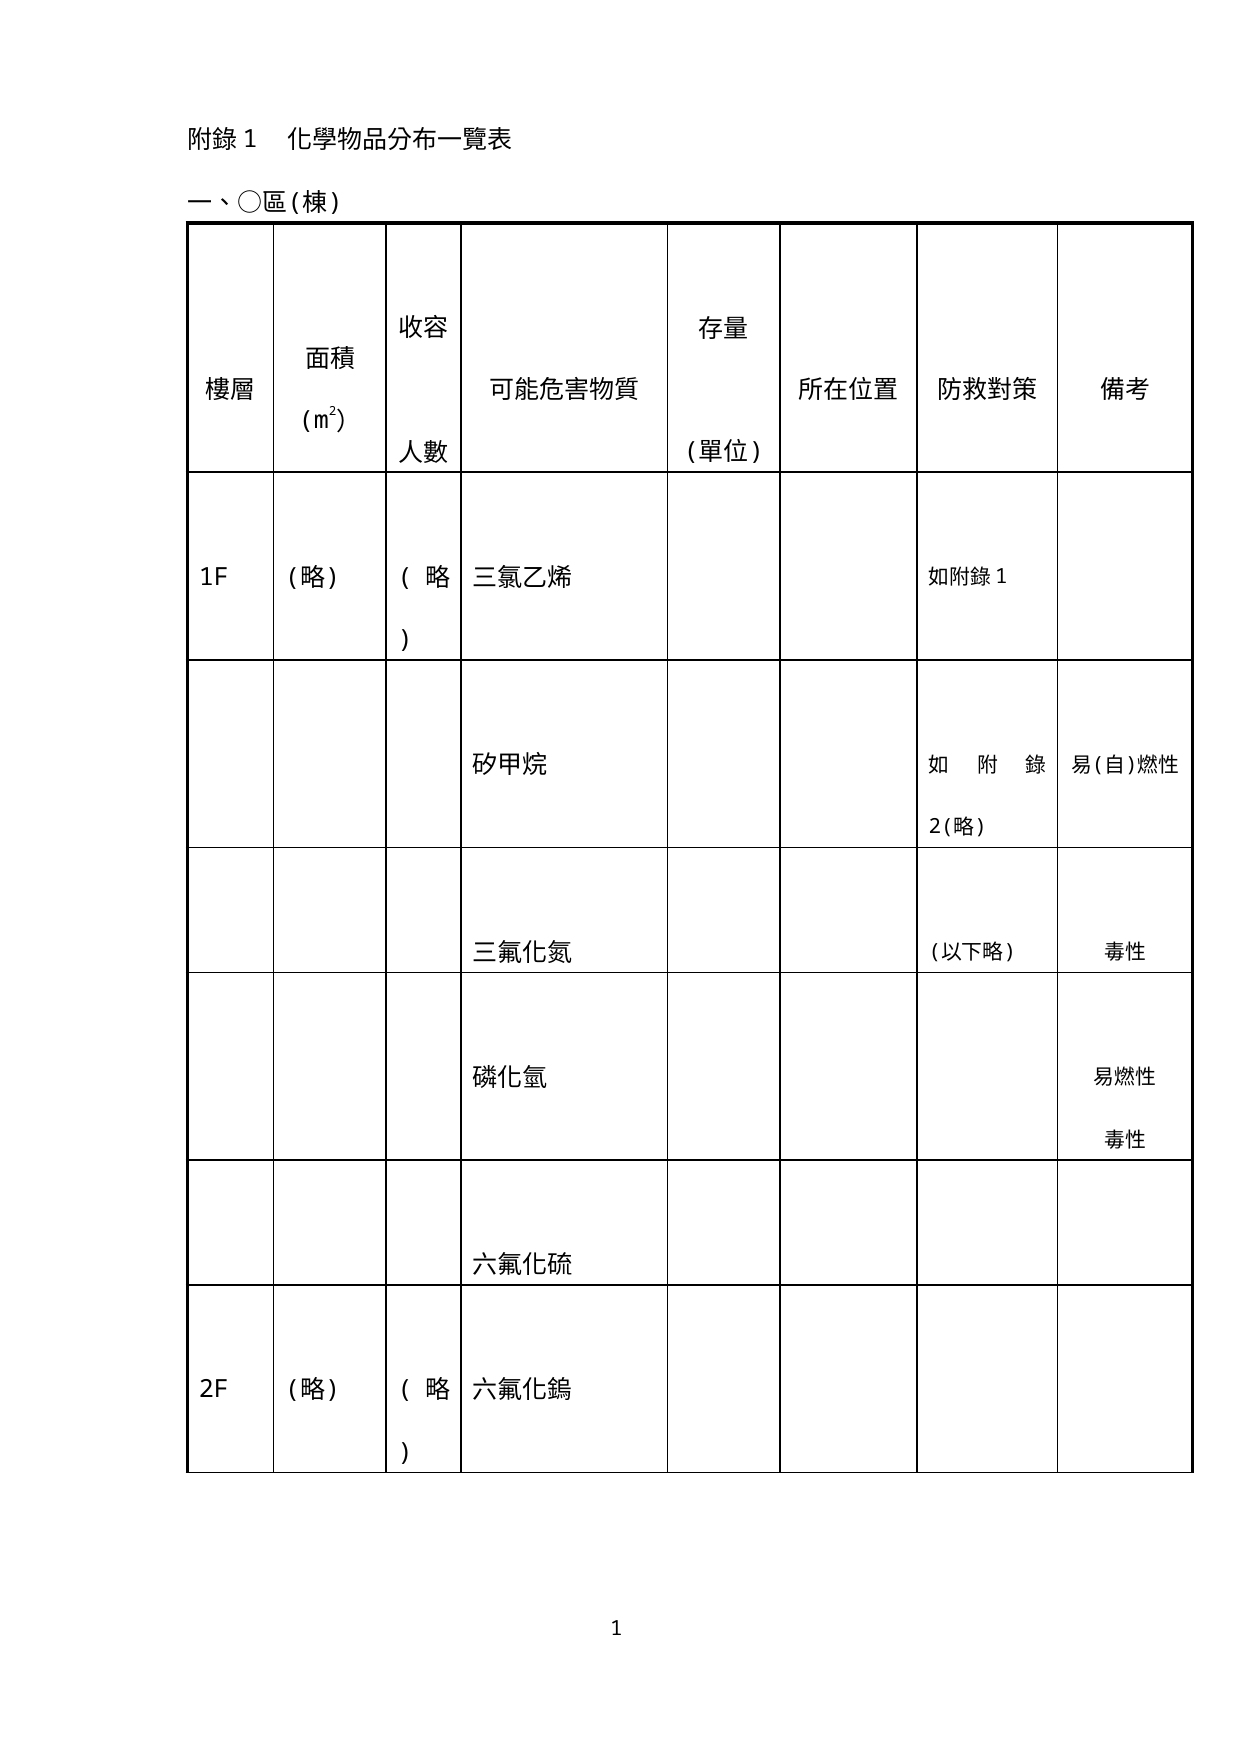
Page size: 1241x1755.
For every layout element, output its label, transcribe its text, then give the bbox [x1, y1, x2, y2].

table_header 備考 [1058, 225, 1191, 471]
table_cell [781, 848, 916, 971]
table_cell [781, 973, 916, 1159]
table_header 收容 人數 [387, 225, 460, 471]
table_cell [274, 973, 385, 1159]
table_cell 如附錄1 [918, 473, 1057, 659]
table_cell 易(自)燃性 [1058, 661, 1191, 846]
table_cell [918, 1286, 1057, 1471]
table_cell 1F [189, 473, 273, 659]
table_cell [1058, 473, 1191, 659]
table_cell [274, 1161, 385, 1284]
table_cell [387, 1161, 460, 1284]
table_cell 矽甲烷 [462, 661, 667, 846]
table_cell 如附錄2(略) [918, 661, 1057, 846]
table_cell 2F [189, 1286, 273, 1471]
table_cell [387, 661, 460, 846]
table_cell 三氯乙烯 [462, 473, 667, 659]
table_cell [1058, 1161, 1191, 1284]
table_cell [781, 1286, 916, 1471]
text 一、○區(棟) [187, 159, 1053, 221]
table_cell 易燃性 毒性 [1058, 973, 1191, 1159]
table_cell [918, 1161, 1057, 1284]
table_cell (略) [387, 473, 460, 659]
table_cell [668, 661, 779, 846]
table_cell [668, 473, 779, 659]
table_header 所在位置 [781, 225, 916, 471]
table_cell 三氟化氮 [462, 848, 667, 971]
table_header 存量 (單位) [668, 225, 779, 471]
table_header 面積 (m2） [274, 225, 385, 471]
table_cell [274, 661, 385, 846]
table_cell 六氟化鎢 [462, 1286, 667, 1471]
table_cell [189, 848, 273, 971]
table_cell [387, 848, 460, 971]
table_cell (略) [274, 473, 385, 659]
table_header 防救對策 [918, 225, 1057, 471]
table_header 可能危害物質 [462, 225, 667, 471]
table_cell [189, 661, 273, 846]
table_cell [668, 973, 779, 1159]
table_cell [668, 1161, 779, 1284]
table_cell [781, 473, 916, 659]
table_cell [1058, 1286, 1191, 1471]
table_cell [189, 973, 273, 1159]
table_cell [781, 661, 916, 846]
table_cell 毒性 [1058, 848, 1191, 971]
table_cell (略) [274, 1286, 385, 1471]
table_cell [274, 848, 385, 971]
table_cell [387, 973, 460, 1159]
table_cell (略) [387, 1286, 460, 1471]
text 附錄1 化學物品分布一覽表 [187, 96, 1053, 159]
table_cell 磷化氫 [462, 973, 667, 1159]
table_header 樓層 [189, 225, 273, 471]
table_cell [918, 973, 1057, 1159]
table_cell [668, 1286, 779, 1471]
table_cell (以下略) [918, 848, 1057, 971]
table_cell [189, 1161, 273, 1284]
table_cell [668, 848, 779, 971]
table_cell [781, 1161, 916, 1284]
table_cell 六氟化硫 [462, 1161, 667, 1284]
